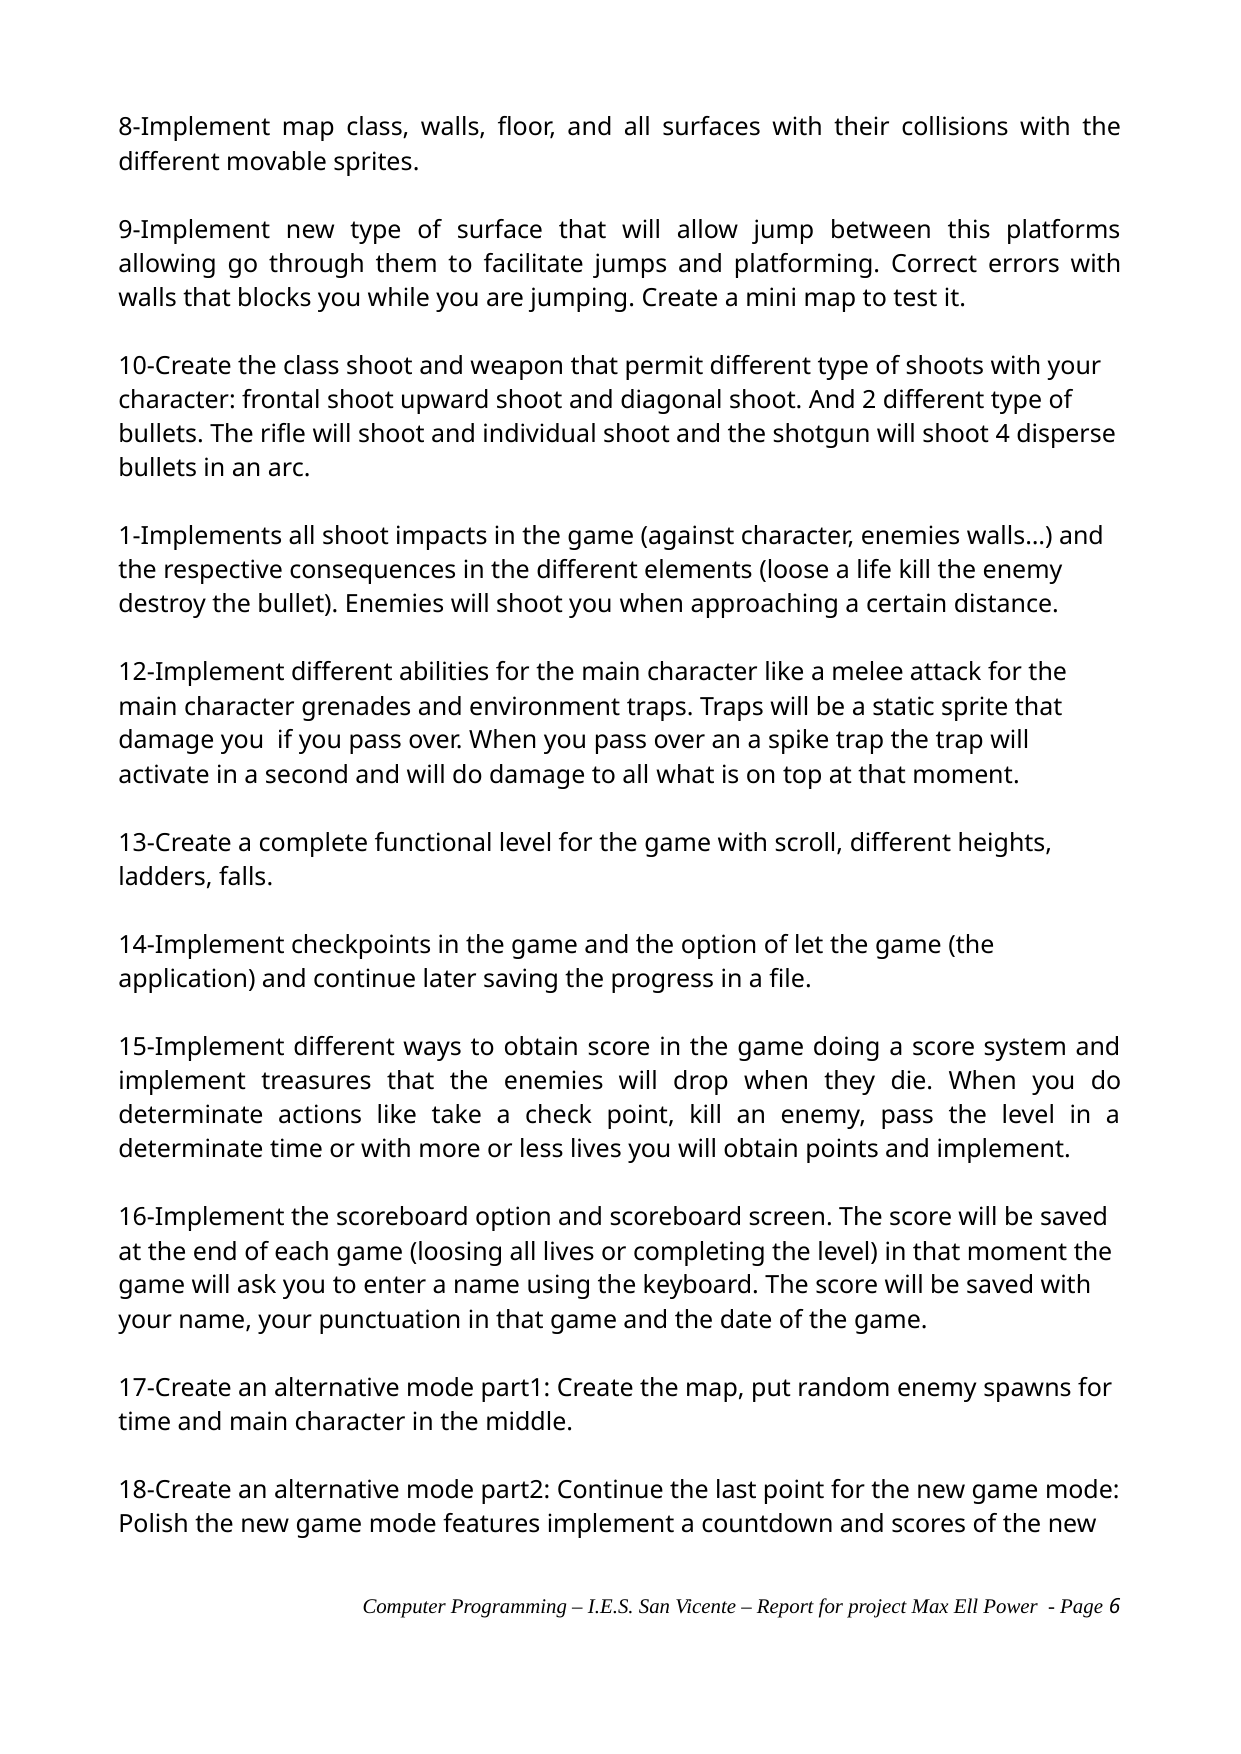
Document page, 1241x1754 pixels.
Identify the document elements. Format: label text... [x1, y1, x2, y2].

text 14-Implement checkpoints in the game and the option of let the game (the application) and continue later saving the progress in a file. [118, 927, 1122, 995]
text 16-Implement the scoreboard option and scoreboard screen. The score will be saved at the end of each game (loosing all lives or completing the level) in that moment the game will ask you to enter a name using the keyboard. The score will be saved with your name, your punctuation in that game and the date of the game. [118, 1199, 1122, 1335]
text 12-Implement different abilities for the main character like a melee attack for the main character grenades and environment traps. Traps will be a static sprite that damage you if you pass over. When you pass over an a spike trap the trap will activate in a second and will do damage to all what is on top at that moment. [118, 654, 1122, 790]
text 1-Implements all shoot impacts in the game (against character, enemies walls…) and the respective consequences in the different elements (loose a life kill the enemy destroy the bullet). Enemies will shoot you when approaching a certain distance. [118, 518, 1122, 620]
text 9-Implement new type of surface that will allow jump between this platforms allowing go through them to facilitate jumps and platforming. Correct errors with walls that blocks you while you are jumping. Create a mini map to test it. [118, 211, 1122, 313]
text 18-Create an alternative mode part2: Continue the last point for the new game mode: Polish the new game mode features implement a countdown and scores of the new [118, 1472, 1122, 1540]
text 8-Implement map class, walls, floor, and all surfaces with their collisions with the different movable sprites. [118, 109, 1122, 177]
text 17-Create an alternative mode part1: Create the map, put random enemy spawns for time and main character in the middle. [118, 1369, 1122, 1437]
text 15-Implement different ways to obtain score in the game doing a score system and implement treasures that the enemies will drop when they die. When you do determinate actions like take a check point, kill an enemy, pass the level in a determinate time or with more or less lives you will obtain points and implement. [118, 1029, 1122, 1165]
text 10-Create the class shoot and weapon that permit different type of shoots with your character: frontal shoot upward shoot and diagonal shoot. And 2 different type of bullets. The rifle will shoot and individual shoot and the shotgun will shoot 4 disperse bullets in an arc. [118, 347, 1122, 484]
text 13-Create a complete functional level for the game with scroll, different heights, ladders, falls. [118, 824, 1122, 892]
